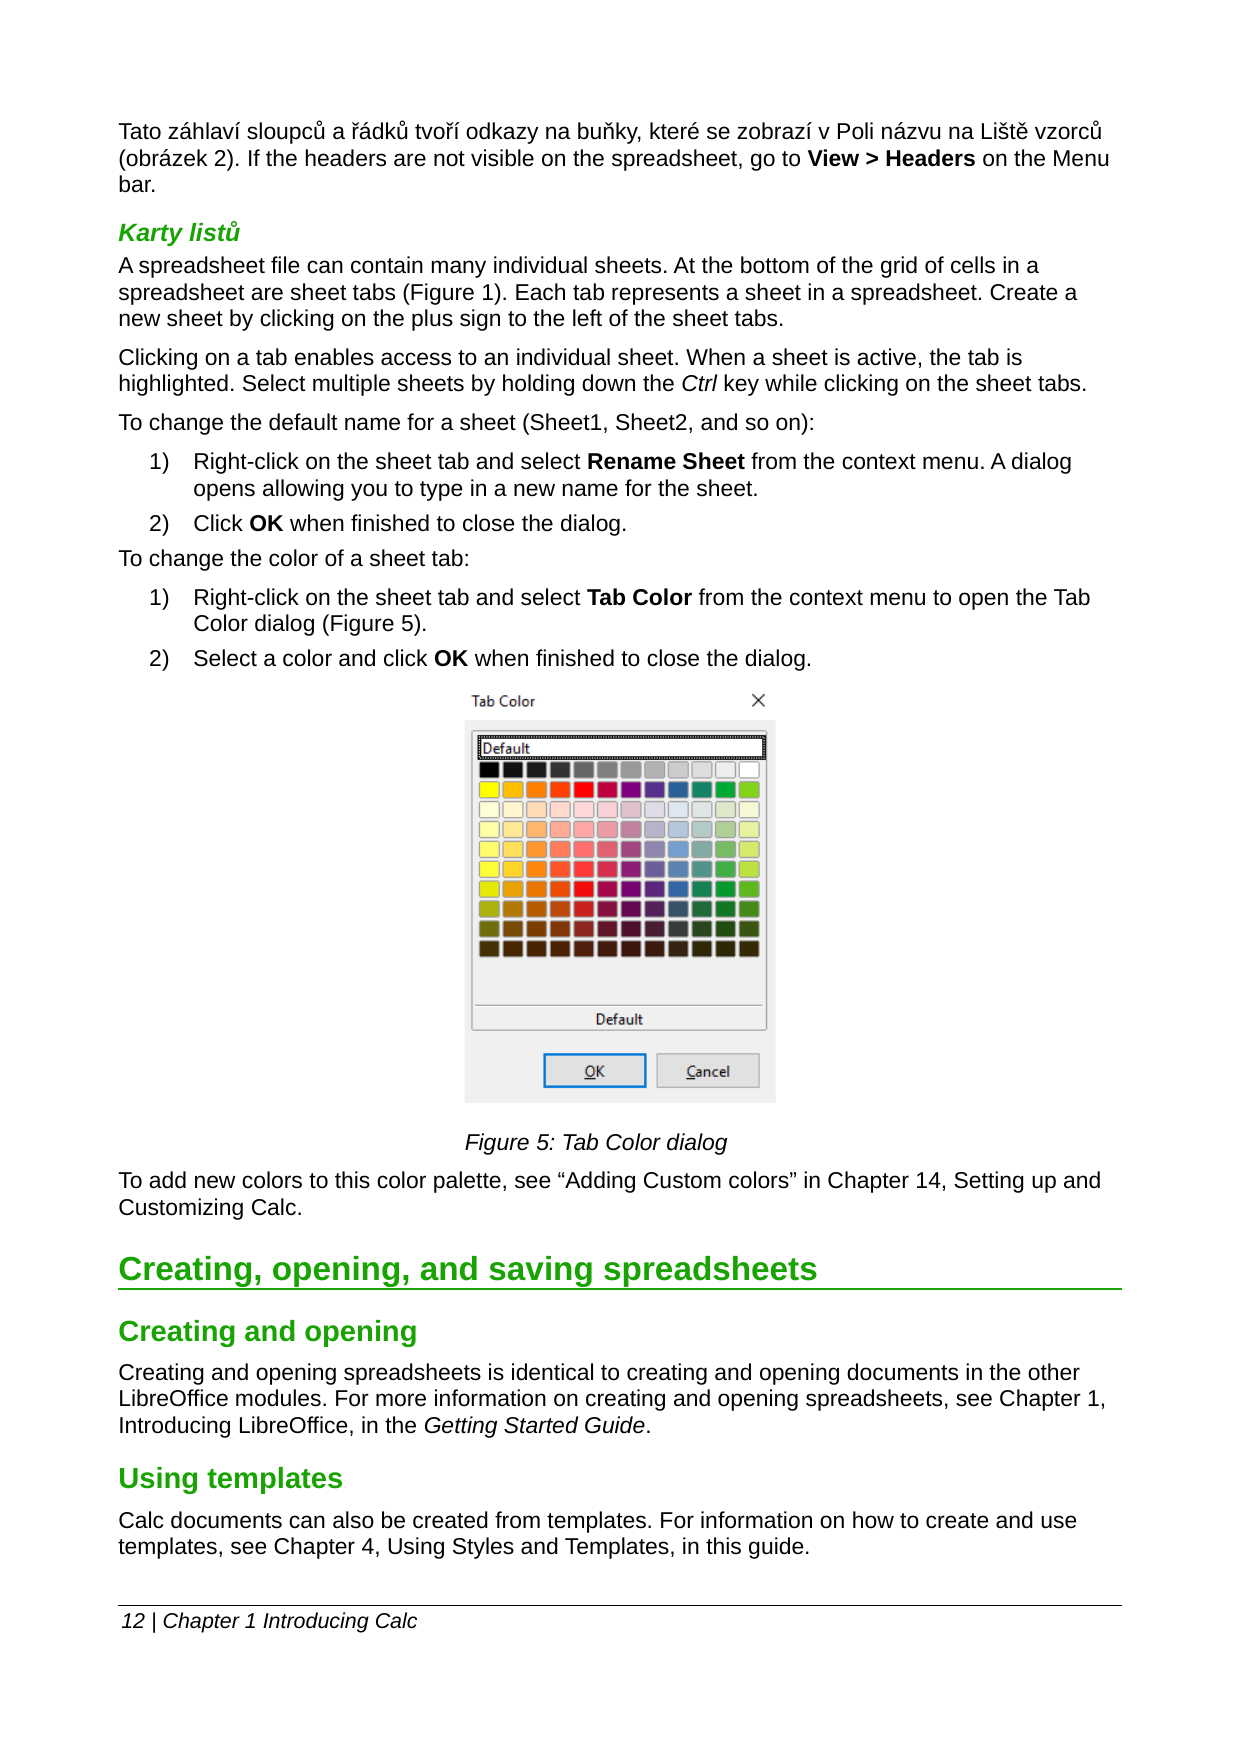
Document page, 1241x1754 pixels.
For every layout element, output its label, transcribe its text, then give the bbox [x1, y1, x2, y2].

list To change the color of a sheet tab: [118, 545, 1122, 571]
text Creating and opening spreadsheets is identical to creating and opening documents in the other LibreOffice modules. For more information on creating and opening spreadsheets, see Chapter 1, Introducing LibreOffice, in the Getting Started Guide. [118, 1359, 1122, 1438]
list Select a color and click OK when finished to close the dialog. [169, 645, 1122, 672]
text Figure 5: Tab Color dialog [464, 1103, 776, 1155]
text A spreadsheet file can contain many individual sheets. At the bottom of the grid of cells in a spreadsheet are sheet tabs (Figure 1). Each tab represents a sheet in a spreadsheet. Create a new sheet by clicking on the plus sign to the left of the sheet tabs. [118, 252, 1122, 332]
subtitle Creating, opening, and saving spreadsheets [118, 1249, 1122, 1288]
list Right-click on the sheet tab and select Rename Sheet from the context menu. A dialog opens allowing you to type in a new name for the sheet. [169, 448, 1122, 501]
text To add new colors to this color palette, see “Adding Custom colors” in Chapter 14, Setting up and Customizing Calc. [118, 1167, 1122, 1220]
subtitle Using templates [118, 1462, 1122, 1495]
text Tato záhlaví sloupců a řádků tvoří odkazy na buňky, které se zobrazí v Poli názvu na Liště vzorců (obrázek 2). If the headers are not visible on the spreadsheet, go to View > Headers on the Menu bar. [118, 118, 1122, 197]
list To change the default name for a sheet (Sheet1, Sheet2, and so on): [118, 409, 1122, 436]
list Right-click on the sheet tab and select Tab Color from the context menu to open the Tab Color dialog (Figure 5). [169, 584, 1122, 636]
picture [464, 683, 776, 1103]
subtitle Creating and opening [118, 1313, 1122, 1347]
text Calc documents can also be created from templates. For information on how to create and use templates, see Chapter 4, Using Styles and Templates, in this guide. [118, 1507, 1122, 1559]
text Clicking on a tab enables access to an individual sheet. When a sheet is active, the tab is highlighted. Select multiple sheets by holding down the Ctrl key while clicking on the sheet tabs. [118, 344, 1122, 397]
list Click OK when finished to close the dialog. [169, 510, 1122, 536]
subtitle Karty listů [118, 218, 1122, 247]
